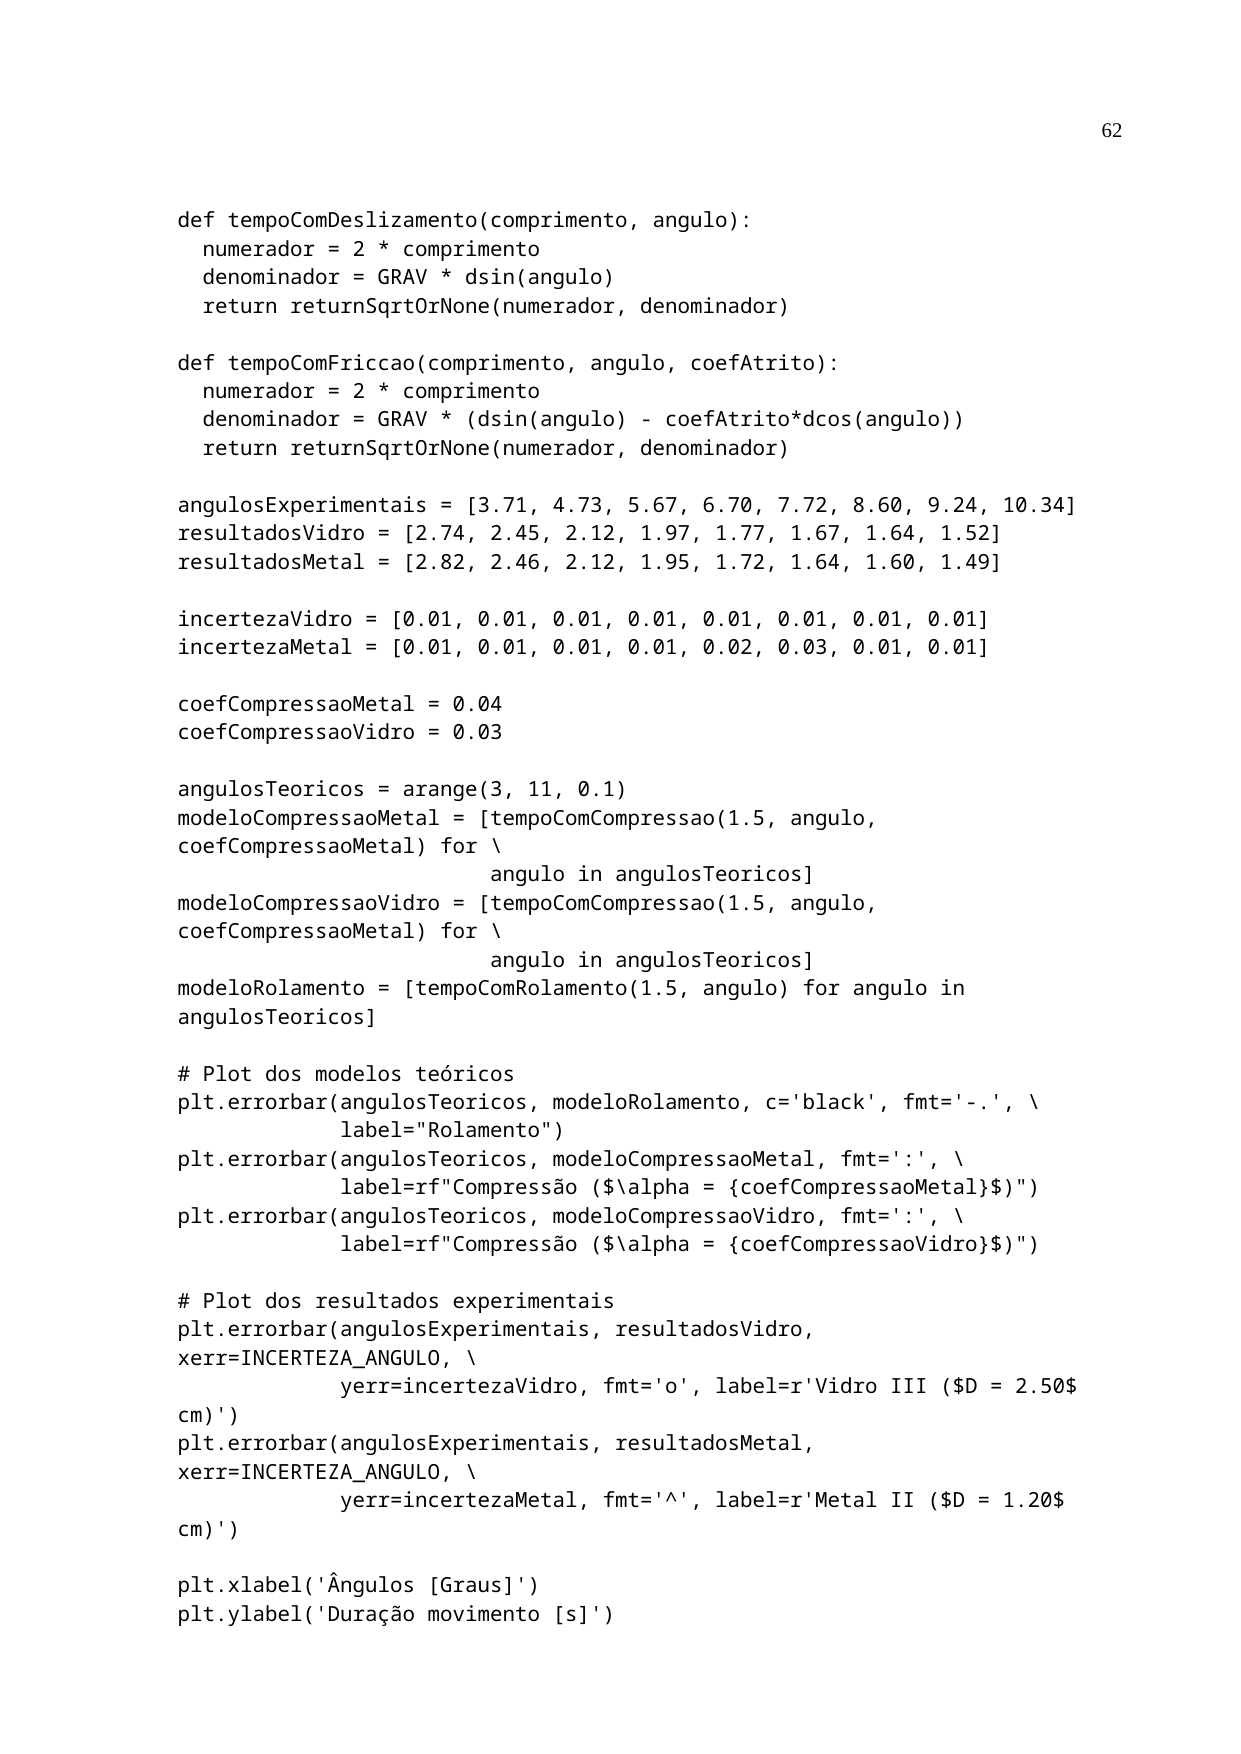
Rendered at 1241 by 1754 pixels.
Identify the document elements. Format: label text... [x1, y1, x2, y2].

text modeloCompressaoMetal = [tempoComCompressao(1.5, angulo, coefCompressaoMetal) for \ [177, 803, 1122, 859]
text angulo in angulosTeoricos] [177, 859, 1122, 888]
text angulosExperimentais = [3.71, 4.73, 5.67, 6.70, 7.72, 8.60, 9.24, 10.34] [177, 490, 1122, 518]
text modeloCompressaoVidro = [tempoComCompressao(1.5, angulo, coefCompressaoMetal) for \ [177, 888, 1122, 945]
text plt.xlabel('Ângulos [Graus]') [177, 1571, 1122, 1599]
text return returnSqrtOrNone(numerador, denominador) [177, 433, 1122, 461]
text def tempoComDeslizamento(comprimento, angulo): [177, 206, 1122, 234]
text plt.errorbar(angulosTeoricos, modeloRolamento, c='black', fmt='-.', \ [177, 1087, 1122, 1116]
text numerador = 2 * comprimento [177, 376, 1122, 404]
text plt.errorbar(angulosExperimentais, resultadosMetal, xerr=INCERTEZA_ANGULO, \ [177, 1428, 1122, 1485]
text label=rf"Compressão ($\alpha = {coefCompressaoMetal}$)") [177, 1172, 1122, 1201]
text def tempoComFriccao(comprimento, angulo, coefAtrito): [177, 348, 1122, 376]
text numerador = 2 * comprimento [177, 234, 1122, 262]
text plt.ylabel('Duração movimento [s]') [177, 1599, 1122, 1627]
text coefCompressaoMetal = 0.04 [177, 689, 1122, 717]
text yerr=incertezaMetal, fmt='^', label=r'Metal II ($D = 1.20$ cm)') [177, 1485, 1122, 1542]
text angulo in angulosTeoricos] [177, 945, 1122, 973]
text plt.errorbar(angulosTeoricos, modeloCompressaoMetal, fmt=':', \ [177, 1144, 1122, 1172]
text # Plot dos modelos teóricos [177, 1059, 1122, 1087]
text label="Rolamento") [177, 1116, 1122, 1144]
text resultadosMetal = [2.82, 2.46, 2.12, 1.95, 1.72, 1.64, 1.60, 1.49] [177, 547, 1122, 575]
text plt.errorbar(angulosTeoricos, modeloCompressaoVidro, fmt=':', \ [177, 1201, 1122, 1229]
text coefCompressaoVidro = 0.03 [177, 717, 1122, 746]
text plt.errorbar(angulosExperimentais, resultadosVidro, xerr=INCERTEZA_ANGULO, \ [177, 1314, 1122, 1371]
text incertezaMetal = [0.01, 0.01, 0.01, 0.01, 0.02, 0.03, 0.01, 0.01] [177, 632, 1122, 661]
text resultadosVidro = [2.74, 2.45, 2.12, 1.97, 1.77, 1.67, 1.64, 1.52] [177, 518, 1122, 547]
text denominador = GRAV * dsin(angulo) [177, 262, 1122, 291]
text modeloRolamento = [tempoComRolamento(1.5, angulo) for angulo in angulosTeoricos] [177, 973, 1122, 1030]
text # Plot dos resultados experimentais [177, 1286, 1122, 1314]
text yerr=incertezaVidro, fmt='o', label=r'Vidro III ($D = 2.50$ cm)') [177, 1371, 1122, 1428]
text denominador = GRAV * (dsin(angulo) - coefAtrito*dcos(angulo)) [177, 404, 1122, 433]
text return returnSqrtOrNone(numerador, denominador) [177, 291, 1122, 319]
text angulosTeoricos = arange(3, 11, 0.1) [177, 774, 1122, 803]
text incertezaVidro = [0.01, 0.01, 0.01, 0.01, 0.01, 0.01, 0.01, 0.01] [177, 604, 1122, 632]
text label=rf"Compressão ($\alpha = {coefCompressaoVidro}$)") [177, 1229, 1122, 1258]
